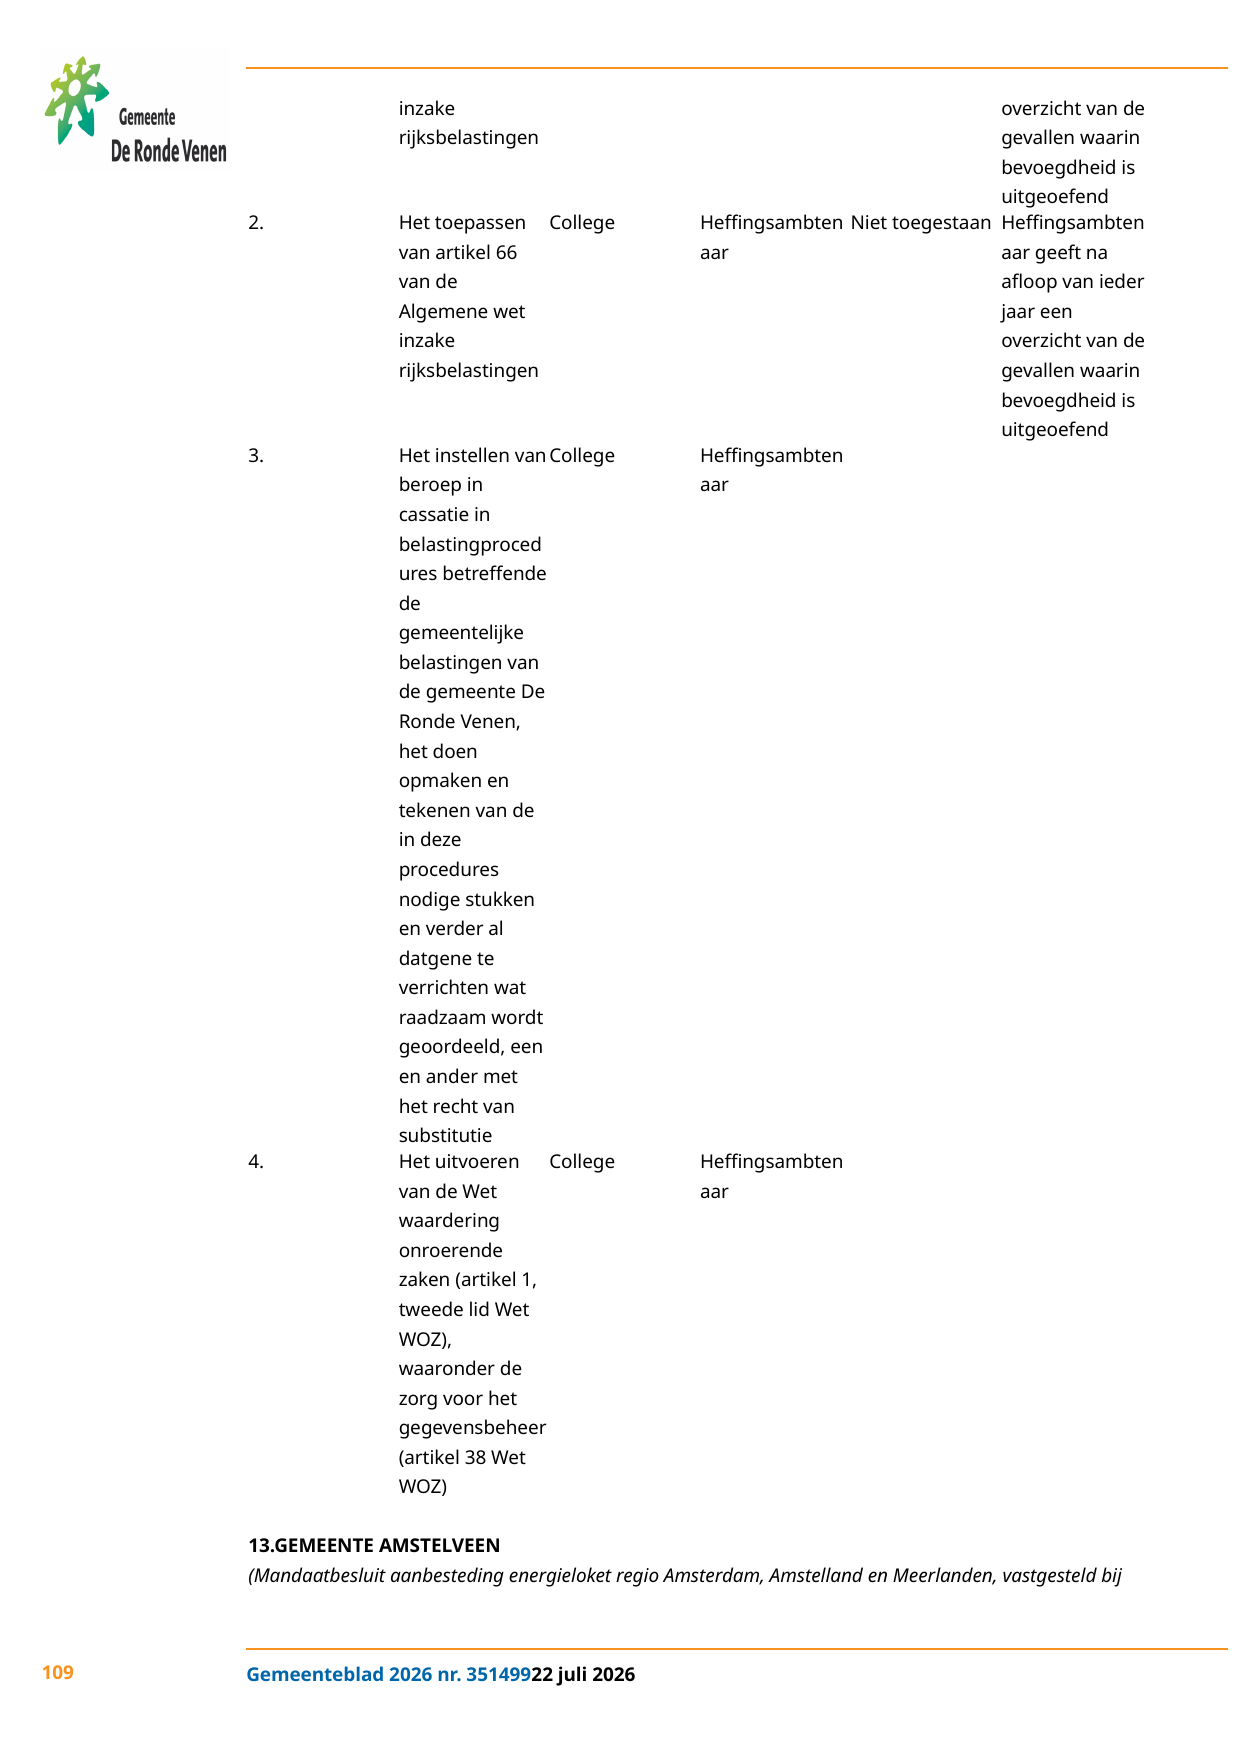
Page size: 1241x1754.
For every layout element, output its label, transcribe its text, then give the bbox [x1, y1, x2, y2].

table_cell [850, 95, 1001, 209]
table_cell overzicht van de gevallen waarin bevoegdheid is uitgeoefend [1001, 95, 1152, 209]
table_cell Heffingsambtenaar [700, 1148, 850, 1499]
table_cell [700, 95, 850, 209]
table_cell [1001, 1148, 1152, 1499]
table_cell inzake rijksbelastingen [399, 95, 549, 209]
table_cell College [549, 1148, 700, 1499]
table_cell Het instellen van beroep in cassatie in belastingprocedures betreffende de gemeentelijke belastingen van de gemeente De Ronde Venen, het doen opmaken en tekenen van de in deze procedures nodige stukken en verder al datgene te verrichten wat raadzaam wordt geoordeeld, een en ander met het recht van substitutie [399, 442, 549, 1148]
table_cell [1001, 442, 1152, 1148]
table_cell Heffingsambtenaar [700, 209, 850, 442]
table_cell [549, 95, 700, 209]
table_cell [850, 442, 1001, 1148]
text 13.GEMEENTE AMSTELVEEN [248, 1532, 1152, 1558]
table_cell Heffingsambtenaar geeft na afloop van ieder jaar een overzicht van de gevallen waarin bevoegdheid is uitgeoefend [1001, 209, 1152, 442]
table_cell 4. [248, 1148, 398, 1499]
table_cell [248, 95, 398, 209]
table_cell College [549, 442, 700, 1148]
table_cell 3. [248, 442, 398, 1148]
table_cell Niet toegestaan [850, 209, 1001, 442]
table_cell [850, 1148, 1001, 1499]
table_cell Heffingsambtenaar [700, 442, 850, 1148]
table_cell College [549, 209, 700, 442]
table_cell Het uitvoeren van de Wet waardering onroerende zaken (artikel 1, tweede lid Wet WOZ), waaronder de zorg voor het gegevensbeheer (artikel 38 Wet WOZ) [399, 1148, 549, 1499]
table_cell 2. [248, 209, 398, 442]
table_cell Het toepassen van artikel 66 van de Algemene wet inzake rijksbelastingen [399, 209, 549, 442]
text (Mandaatbesluit aanbesteding energieloket regio Amsterdam, Amstelland en Meerlanden, vastgesteld bij [248, 1562, 1152, 1587]
picture [41, 47, 231, 172]
